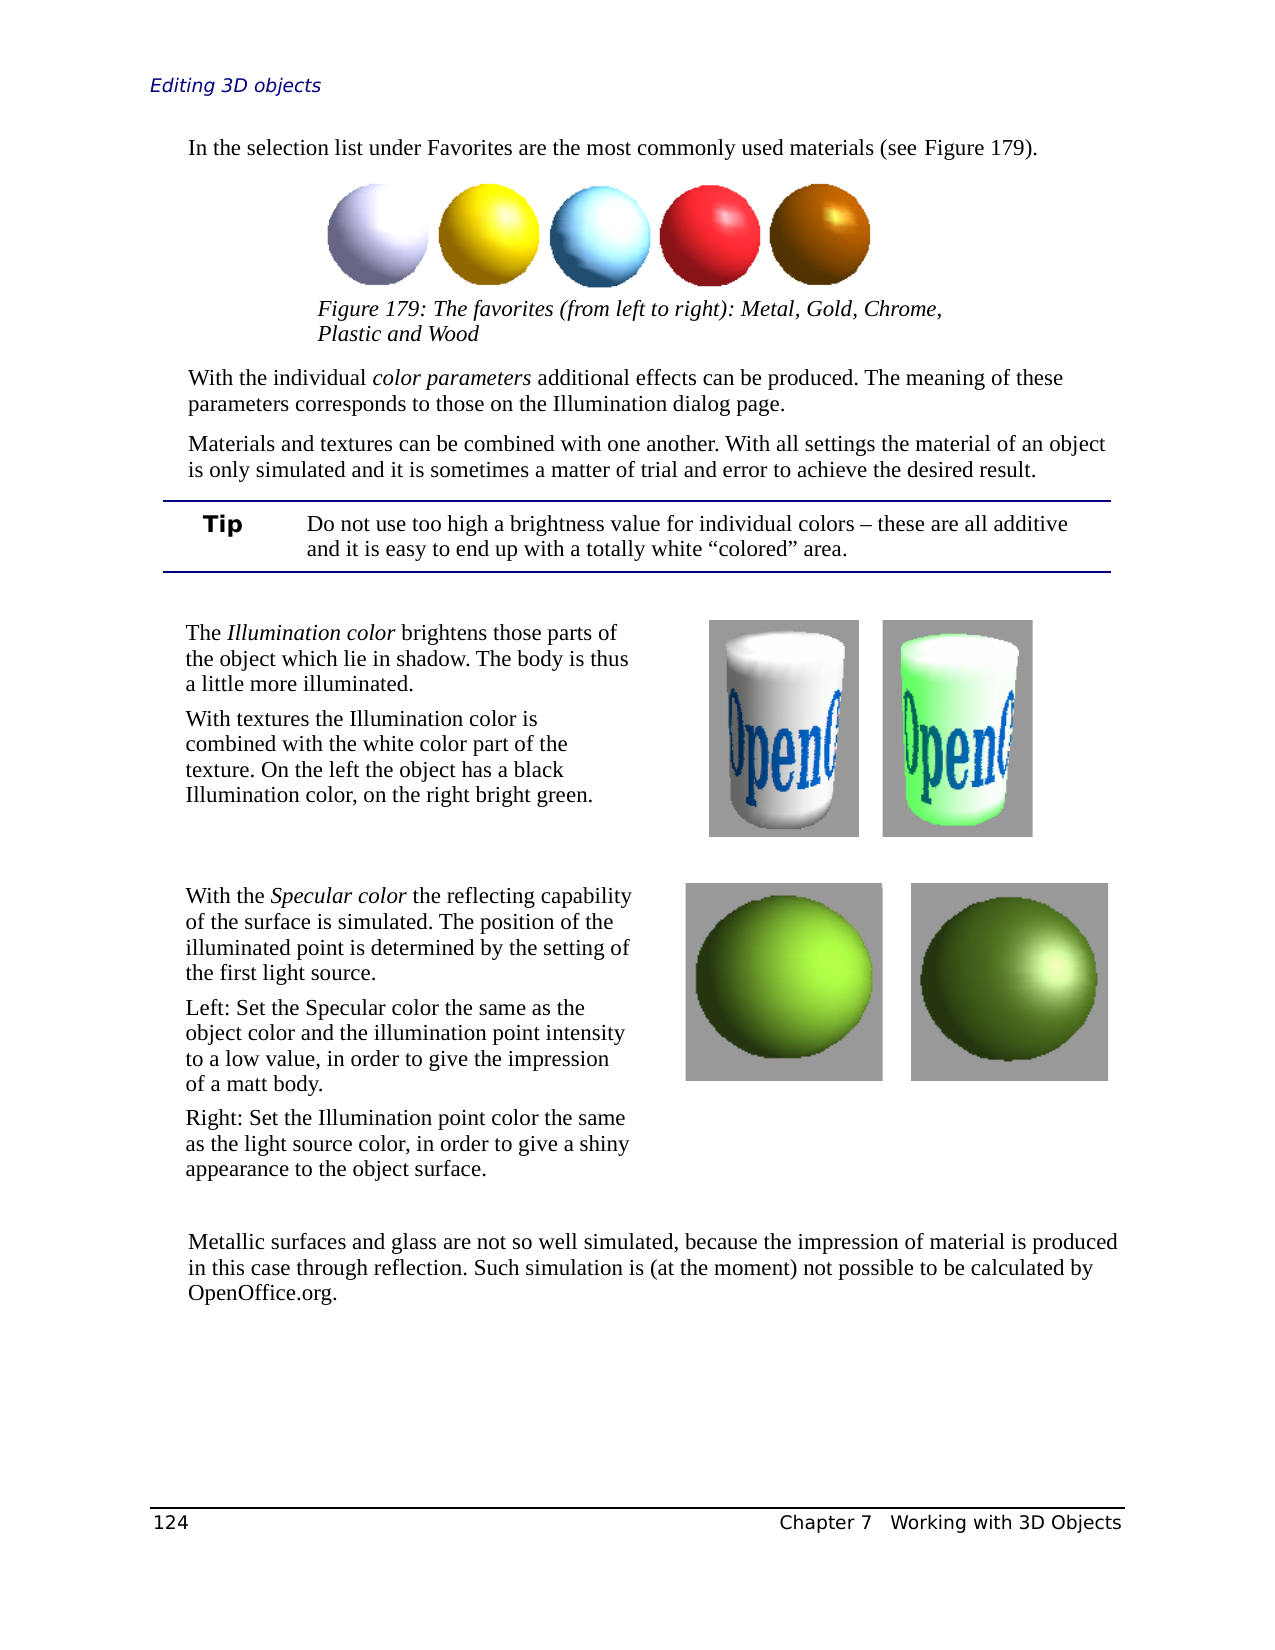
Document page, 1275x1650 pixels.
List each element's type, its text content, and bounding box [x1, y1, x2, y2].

table_header Do not use too high a brightness value for individual colors – these are all additive and it is easy to end up with a totally white “colored” area. [283, 502, 1111, 571]
table_header The Illumination color brightens those parts of the object which lie in shadow. The body is thus a little more illuminated. With textures the Illumination color is combined with the white color part of the texture. On the left the object has a black Illumination color, on the right bright green. [171, 596, 648, 860]
text Materials and textures can be combined with one another. With all settings the material of an object is only simulated and it is sometimes a matter of trial and error to achieve the desired result. [188, 431, 1125, 482]
text Metallic surfaces and glass are not so well simulated, because the impression of material is produced in this case through reflection. Such simulation is (at the moment) not possible to be calculated by OpenOffice.org. [188, 1229, 1125, 1306]
table_header [648, 596, 1125, 860]
text With the individual color parameters additional effects can be produced. The meaning of these parameters corresponds to those on the Illumination dialog page. [188, 365, 1125, 416]
text Figure 179: The favorites (from left to right): Metal, Gold, Chrome, Plastic and Wood [317, 292, 958, 347]
table_cell With the Specular color the reflecting capability of the surface is simulated. The position of the illuminated point is determined by the setting of the first light source. Left: Set the Specular color the same as the object color and the illumination point intensity to a low value, in order to give the impression of a matt body. Right: Set the Illumination point color the same as the light source color, in order to give a shiny appearance to the object surface. [171, 860, 648, 1206]
text In the selection list under Favorites are the most commonly used materials (see Figure 179). [188, 135, 1125, 161]
table_header Tip [163, 502, 283, 571]
table_cell [648, 860, 1125, 1206]
picture [317, 178, 881, 296]
